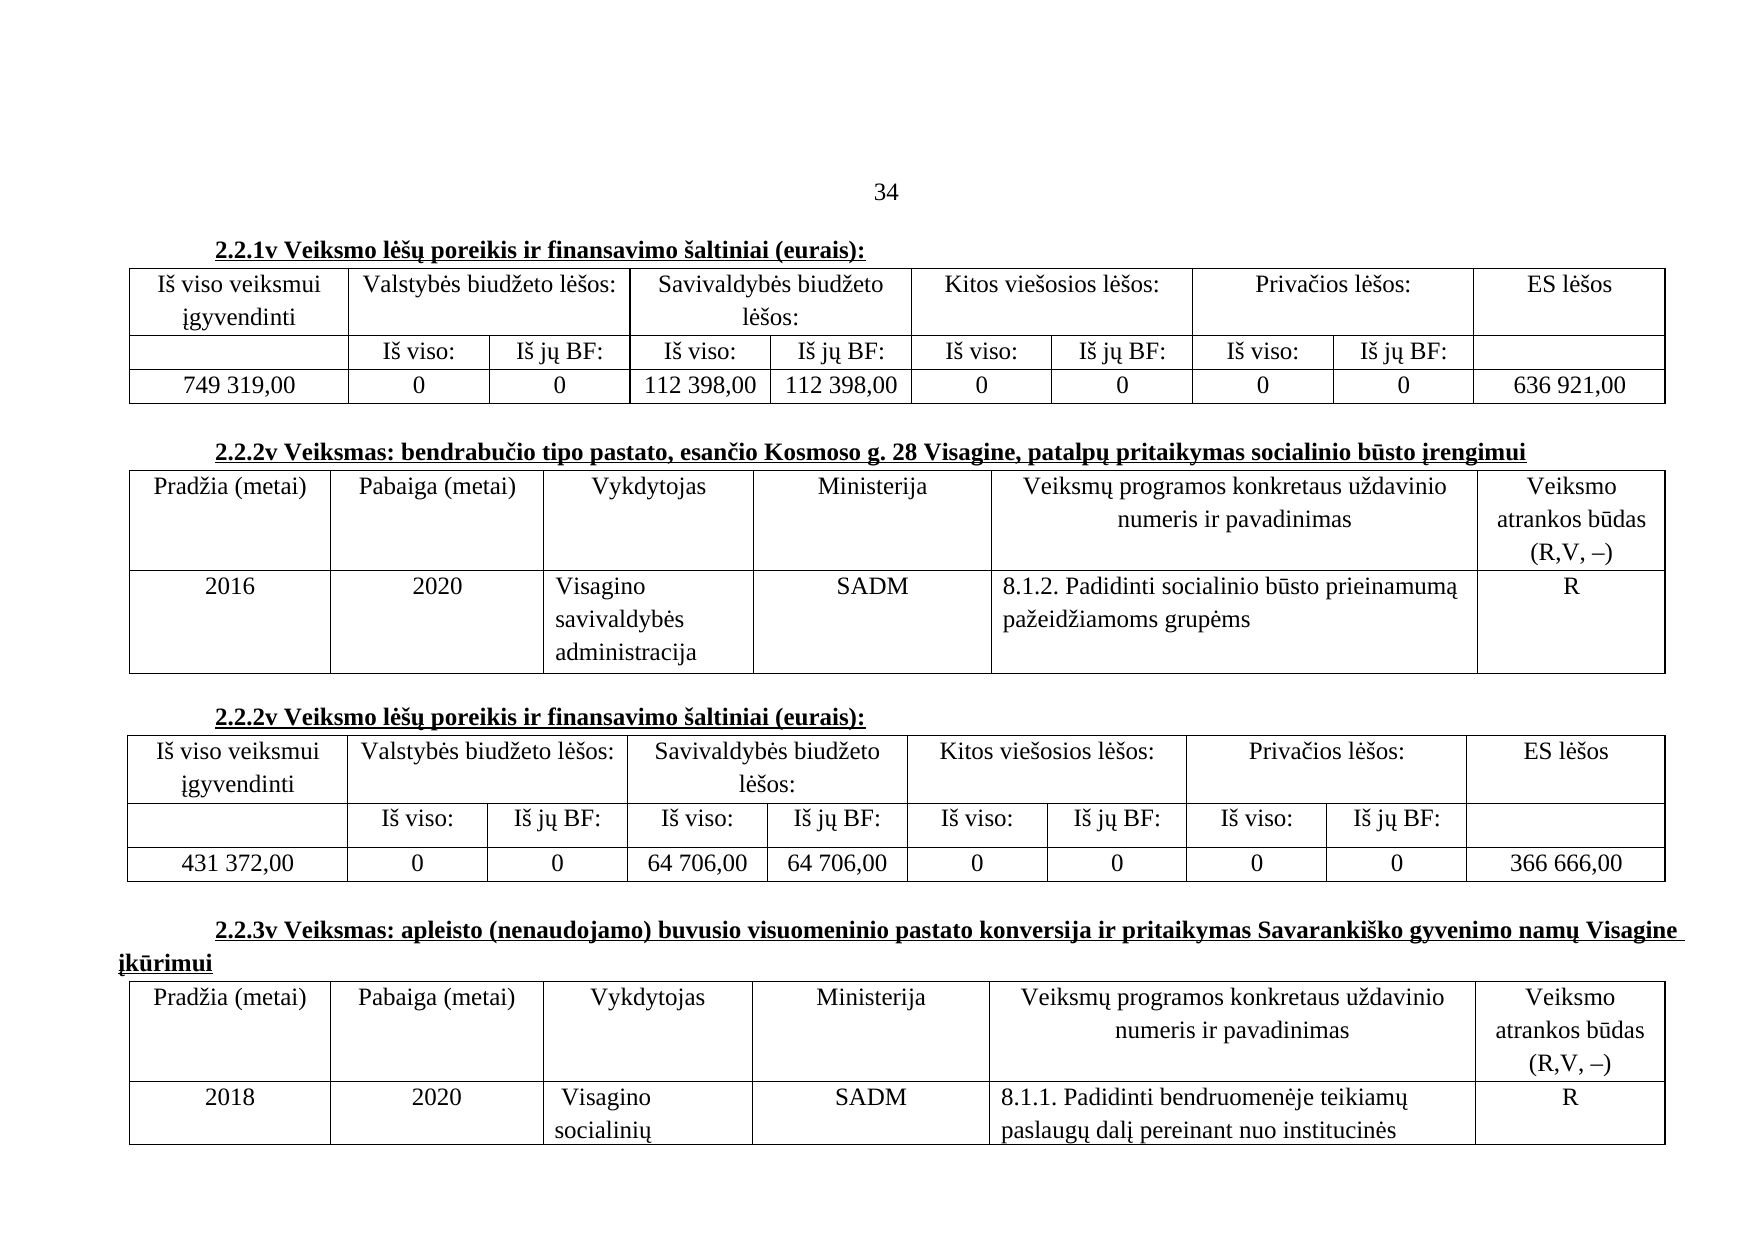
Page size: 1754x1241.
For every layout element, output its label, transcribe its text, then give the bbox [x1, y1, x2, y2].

table_cell R [1476, 1082, 1664, 1144]
table_cell R [1478, 571, 1664, 673]
table_cell 2020 [331, 571, 543, 673]
table_cell Visagino savivaldybės administracija [544, 571, 753, 673]
table_header Privačios lėšos: [1187, 736, 1466, 802]
table_header Kitos viešosios lėšos: [912, 269, 1192, 335]
text 2.2.2v Veiksmas: bendrabučio tipo pastato, esančio Kosmoso g. 28 Visagine, patalpų pritaikymas socialinio būsto įrengimui [118, 437, 1754, 466]
table_header Valstybės biudžeto lėšos: [349, 269, 629, 335]
table_cell 431 372,00 [128, 848, 347, 881]
table_cell SADM [754, 571, 991, 673]
table_header Pabaiga (metai) [331, 471, 543, 570]
table_cell Iš jų BF: [1052, 336, 1192, 369]
table_header Valstybės biudžeto lėšos: [348, 736, 627, 802]
table_cell Iš viso: [912, 336, 1051, 369]
table_cell 636 921,00 [1474, 370, 1664, 403]
table_cell 0 [490, 370, 629, 403]
table_cell 112 398,00 [771, 370, 911, 403]
table_header Veiksmų programos konkretaus uždavinio numeris ir pavadinimas [990, 982, 1475, 1081]
table_cell Iš viso: [348, 804, 487, 847]
table_cell 0 [1327, 848, 1466, 881]
table_header ES lėšos [1467, 736, 1664, 802]
table_header Ministerija [754, 471, 991, 570]
table_cell Iš viso: [1193, 336, 1333, 369]
table_cell Iš jų BF: [1048, 804, 1186, 847]
table_cell 0 [488, 848, 627, 881]
table_cell Iš jų BF: [490, 336, 629, 369]
table_cell 0 [1334, 370, 1473, 403]
table_cell 0 [908, 848, 1047, 881]
table_cell Iš viso: [908, 804, 1047, 847]
table_header Veiksmo atrankos būdas (R,V, –) [1478, 471, 1664, 570]
table_header Iš viso veiksmui įgyvendinti [128, 736, 347, 802]
table_cell Iš viso: [349, 336, 489, 369]
table_cell 0 [1052, 370, 1192, 403]
table_header Pradžia (metai) [130, 982, 330, 1081]
table_cell 0 [912, 370, 1051, 403]
text 2.2.2v Veiksmo lėšų poreikis ir finansavimo šaltiniai (eurais): [118, 702, 1654, 731]
table_cell 0 [349, 370, 489, 403]
table_header Iš viso veiksmui įgyvendinti [130, 269, 348, 335]
table_cell [1474, 336, 1664, 369]
table_header Veiksmo atrankos būdas (R,V, –) [1476, 982, 1664, 1081]
table_header Savivaldybės biudžeto lėšos: [631, 269, 911, 335]
text 2.2.3v Veiksmas: apleisto (nenaudojamo) buvusio visuomeninio pastato konversija ir pritaikymas Savarankiško gyvenimo namų Visagine įkūrimui [118, 915, 1754, 977]
table_cell Visagino socialinių [544, 1082, 752, 1144]
table_cell 0 [1187, 848, 1326, 881]
table_cell Iš jų BF: [771, 336, 911, 369]
table_header Savivaldybės biudžeto lėšos: [628, 736, 907, 802]
table_cell 112 398,00 [631, 370, 770, 403]
table_header Privačios lėšos: [1193, 269, 1473, 335]
table_cell Iš jų BF: [768, 804, 907, 847]
table_cell Iš jų BF: [488, 804, 627, 847]
table_cell Iš jų BF: [1327, 804, 1466, 847]
table_cell 8.1.2. Padidinti socialinio būsto prieinamumą pažeidžiamoms grupėms [992, 571, 1477, 673]
table_header Pabaiga (metai) [331, 982, 543, 1081]
table_cell [130, 336, 348, 369]
table_cell SADM [753, 1082, 989, 1144]
table_cell 2020 [331, 1082, 543, 1144]
table_header Kitos viešosios lėšos: [908, 736, 1186, 802]
table_cell [128, 804, 347, 847]
table_cell 64 706,00 [628, 848, 767, 881]
table_cell Iš viso: [1187, 804, 1326, 847]
table_cell 749 319,00 [130, 370, 348, 403]
table_cell Iš viso: [631, 336, 770, 369]
table_cell 0 [348, 848, 487, 881]
table_header Vykdytojas [544, 982, 752, 1081]
table_header Pradžia (metai) [130, 471, 330, 570]
table_cell 2016 [130, 571, 330, 673]
table_header Vykdytojas [544, 471, 753, 570]
table_header Ministerija [753, 982, 989, 1081]
table_cell Iš viso: [628, 804, 767, 847]
table_cell 8.1.1. Padidinti bendruomenėje teikiamų paslaugų dalį pereinant nuo institucinės [990, 1082, 1475, 1144]
table_cell 366 666,00 [1467, 848, 1664, 881]
table_cell 0 [1048, 848, 1186, 881]
table_cell Iš jų BF: [1334, 336, 1473, 369]
table_cell 0 [1193, 370, 1333, 403]
table_header ES lėšos [1474, 269, 1664, 335]
table_cell [1467, 804, 1664, 847]
table_cell 64 706,00 [768, 848, 907, 881]
table_header Veiksmų programos konkretaus uždavinio numeris ir pavadinimas [992, 471, 1477, 570]
text 2.2.1v Veiksmo lėšų poreikis ir finansavimo šaltiniai (eurais): [118, 235, 1654, 263]
table_cell 2018 [130, 1082, 330, 1144]
